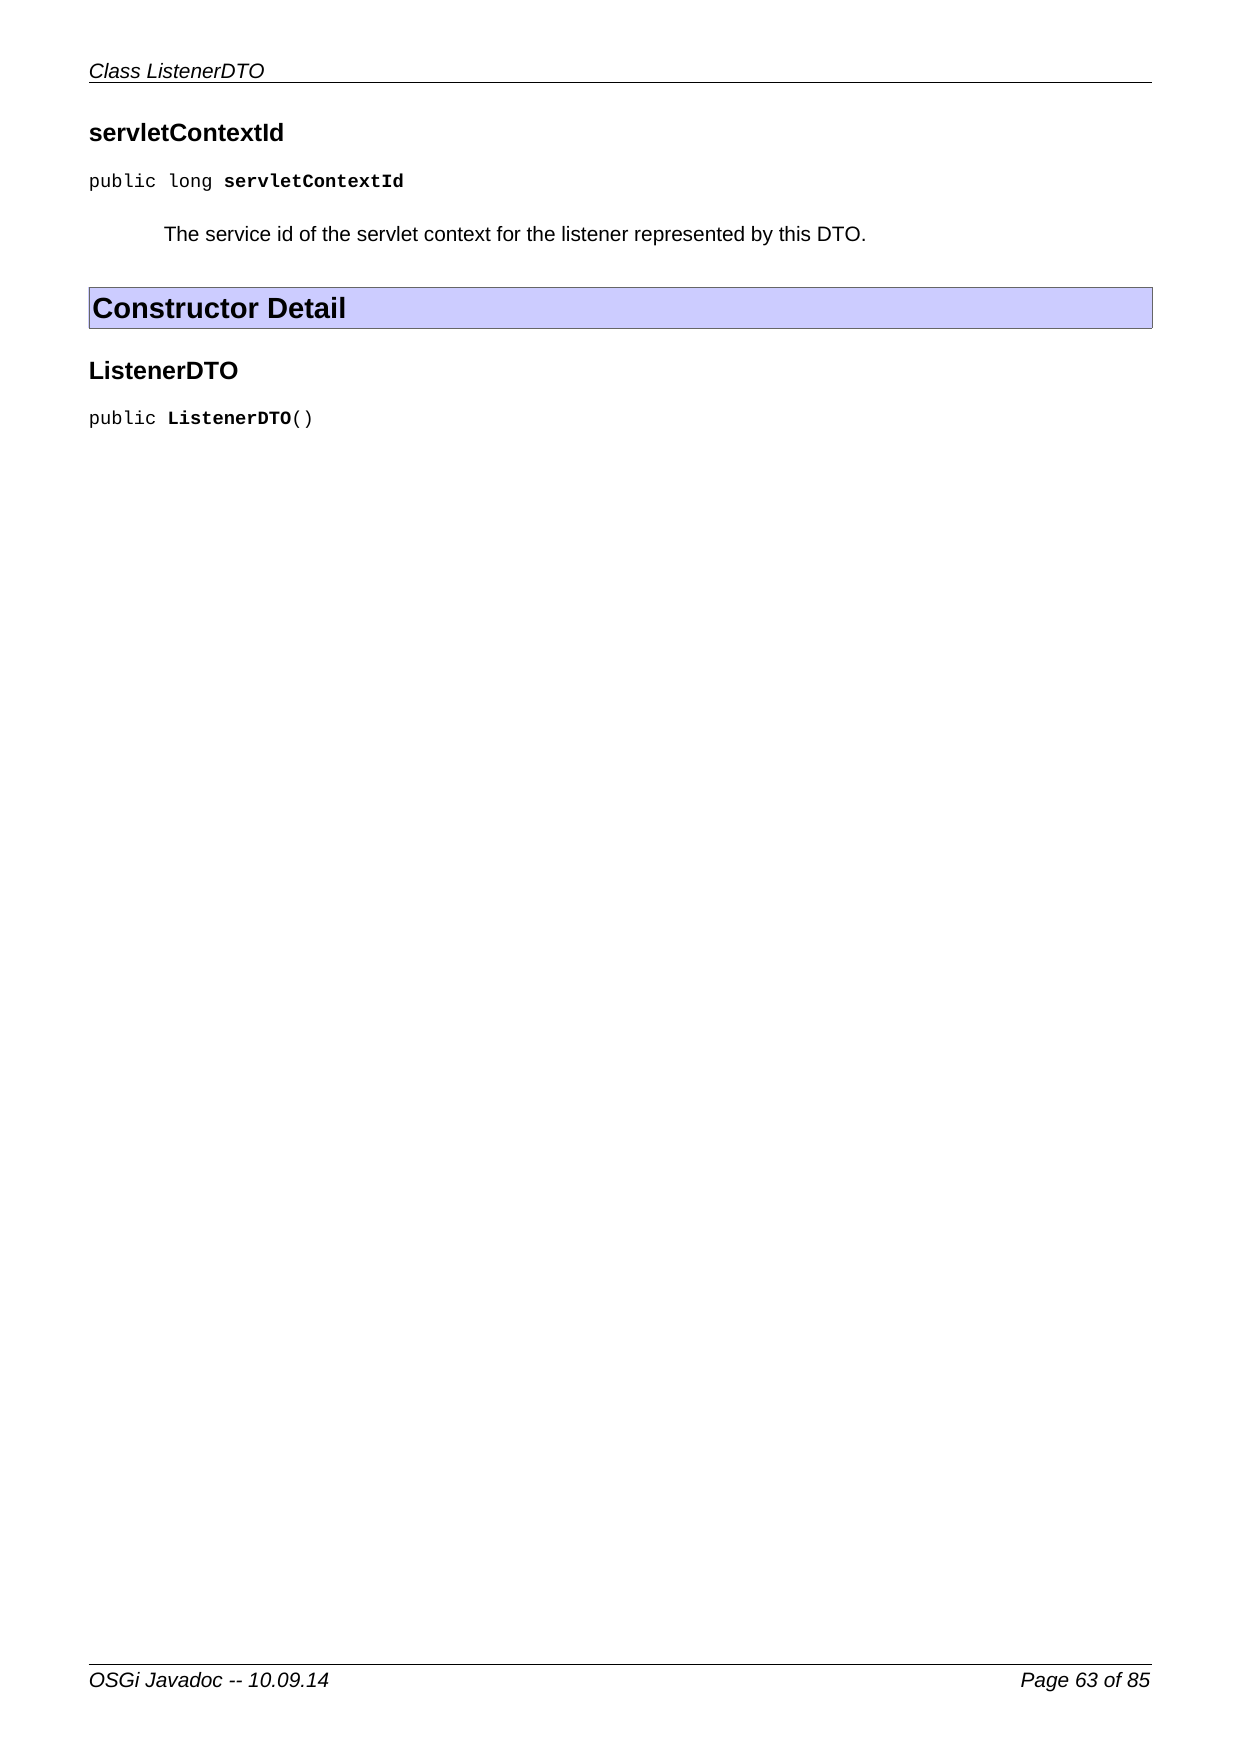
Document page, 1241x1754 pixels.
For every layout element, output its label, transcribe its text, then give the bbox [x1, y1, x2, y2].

subtitle servletContextId [88, 118, 1152, 147]
text public long servletContextId [88, 171, 1152, 193]
subtitle ListenerDTO [88, 356, 1152, 385]
text The service id of the servlet context for the listener represented by this DTO. [163, 222, 1152, 246]
text public ListenerDTO() [88, 409, 1152, 430]
subtitle Constructor Detail [90, 288, 1152, 328]
